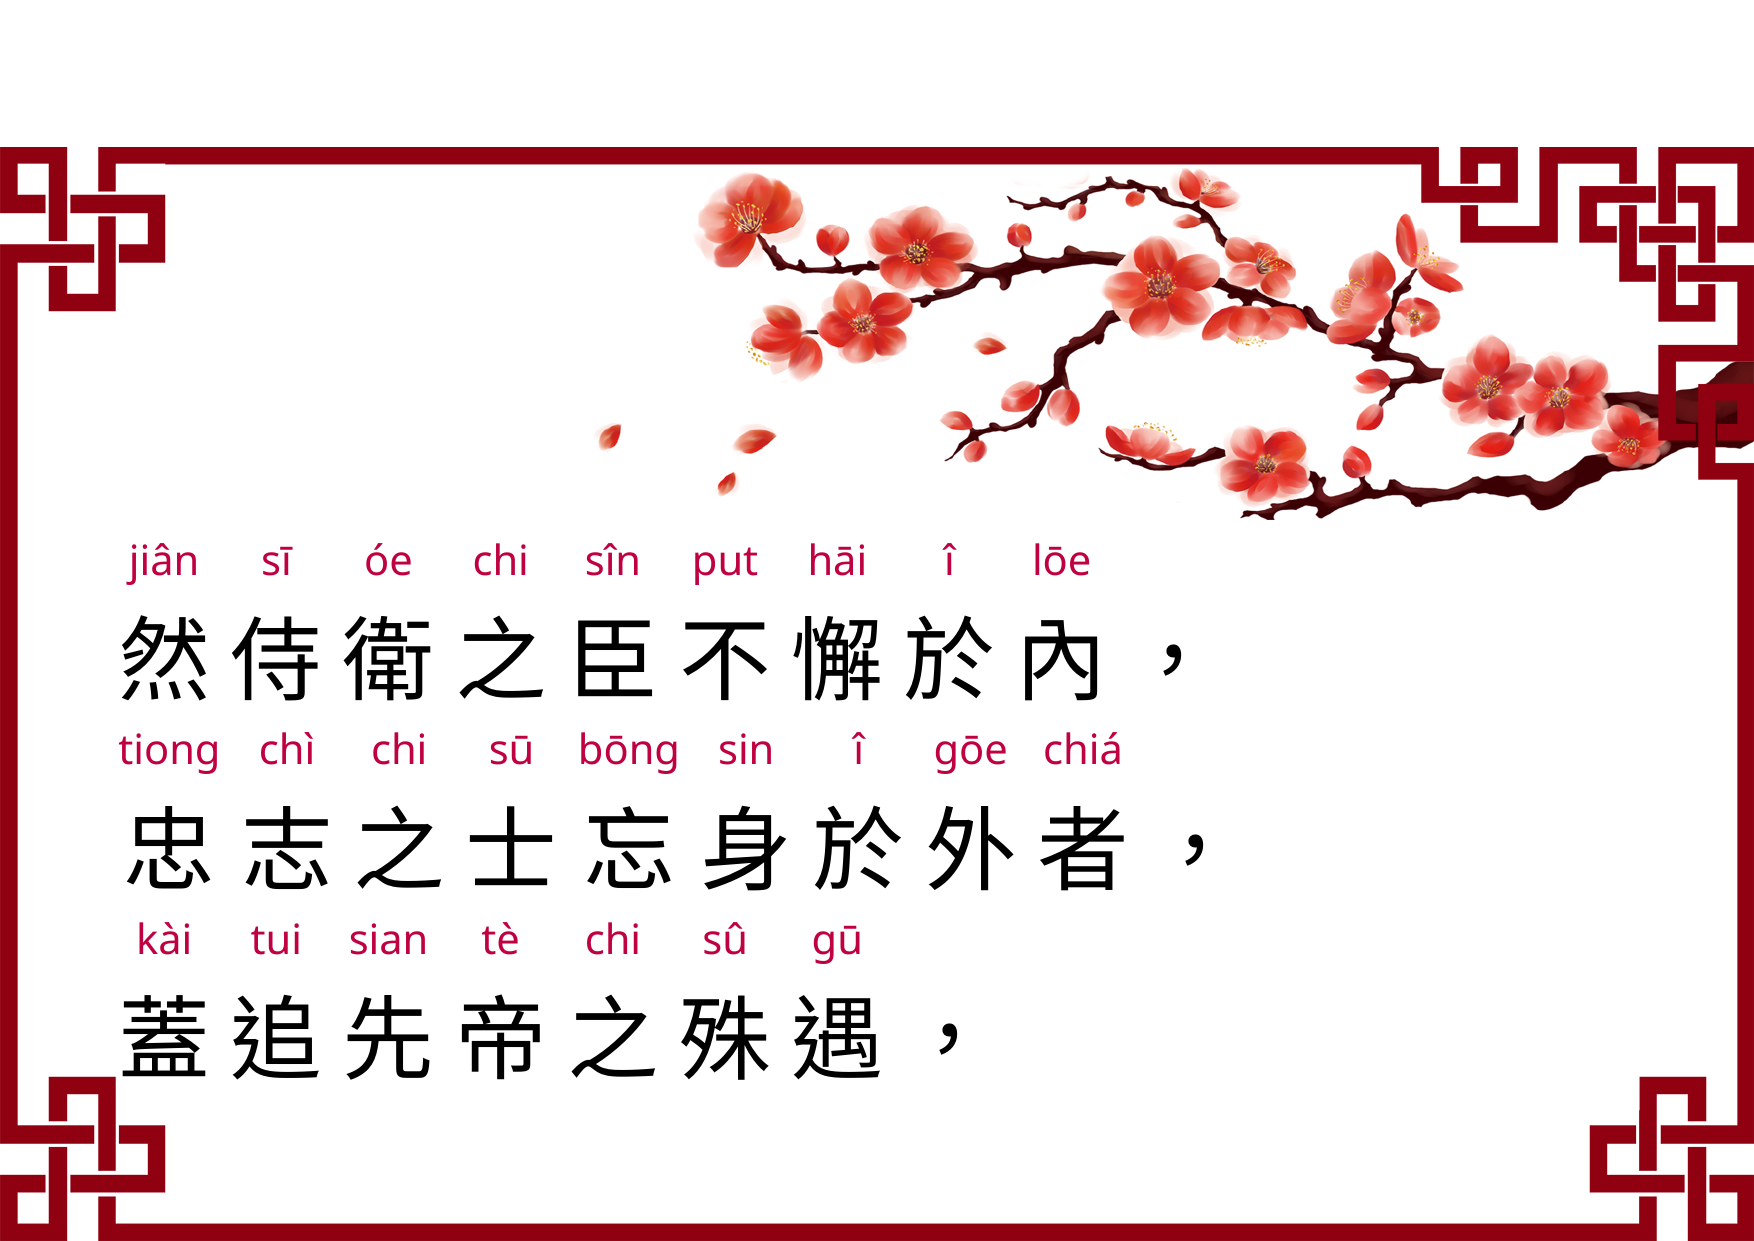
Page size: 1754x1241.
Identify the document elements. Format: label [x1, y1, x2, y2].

picture [0, 147, 1754, 1241]
